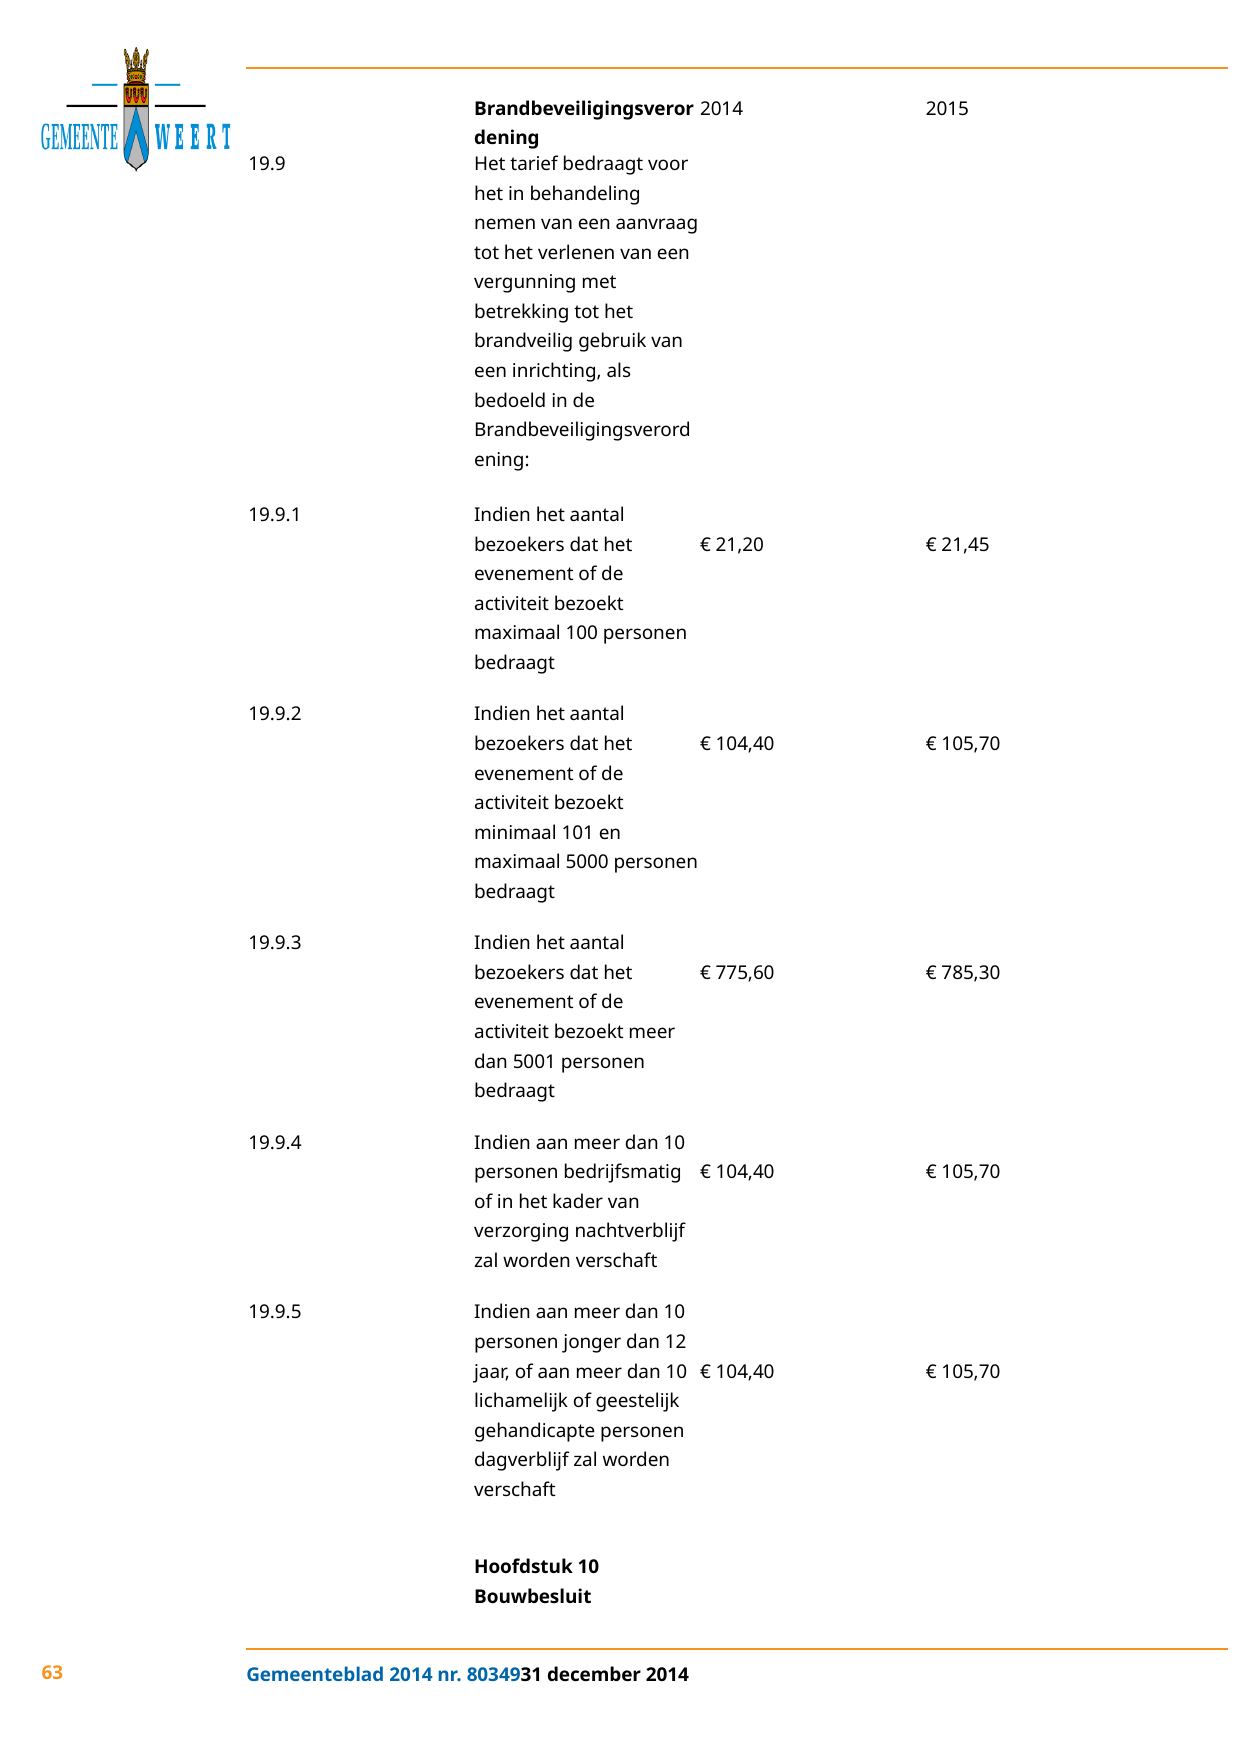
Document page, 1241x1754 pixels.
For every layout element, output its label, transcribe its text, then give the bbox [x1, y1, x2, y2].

table_cell [248, 1103, 474, 1129]
table_cell 19.9.5 [248, 1299, 474, 1502]
table_cell [248, 1528, 474, 1553]
table_header [248, 95, 474, 150]
table_cell [248, 1273, 474, 1299]
picture [41, 47, 231, 172]
table_cell € 775,60 [700, 930, 926, 1103]
table_cell [926, 150, 1152, 501]
table_cell Hoofdstuk 10 Bouwbesluit [474, 1554, 700, 1609]
table_cell [700, 1554, 926, 1609]
table_cell [248, 675, 474, 701]
table_cell Indien het aantal bezoekers dat het evenement of de activiteit bezoekt maximaal 100 personen bedraagt [474, 501, 700, 675]
table_cell [700, 1103, 926, 1129]
table_cell € 105,70 [926, 1299, 1152, 1502]
table_cell [700, 1502, 926, 1528]
table_cell [474, 1528, 700, 1553]
table_cell 19.9.4 [248, 1129, 474, 1273]
table_cell € 21,20 [700, 501, 926, 675]
table_cell € 21,45 [926, 501, 1152, 675]
table_cell Het tarief bedraagt voor het in behandeling nemen van een aanvraag tot het verlenen van een vergunning met betrekking tot het brandveilig gebruik van een inrichting, als bedoeld in de Brandbeveiligingsverordening: [474, 150, 700, 501]
table_cell [926, 1502, 1152, 1528]
table_cell [926, 1528, 1152, 1553]
table_cell 19.9.2 [248, 701, 474, 904]
table_cell € 104,40 [700, 1129, 926, 1273]
table_cell [248, 1502, 474, 1528]
table_cell [474, 1273, 700, 1299]
table_cell [248, 904, 474, 929]
table_cell 19.9.1 [248, 501, 474, 675]
table_cell 19.9 [248, 150, 474, 501]
table_cell [926, 904, 1152, 929]
table_cell [926, 1273, 1152, 1299]
table_cell € 104,40 [700, 1299, 926, 1502]
table_cell € 785,30 [926, 930, 1152, 1103]
table_cell [926, 1554, 1152, 1609]
table_cell [248, 1554, 474, 1609]
table_cell [926, 1103, 1152, 1129]
table_cell [474, 1502, 700, 1528]
table_cell Indien het aantal bezoekers dat het evenement of de activiteit bezoekt meer dan 5001 personen bedraagt [474, 930, 700, 1103]
table_header Brandbeveiligingsverordening [474, 95, 700, 150]
table_cell Indien aan meer dan 10 personen jonger dan 12 jaar, of aan meer dan 10 lichamelijk of geestelijk gehandicapte personen dagverblijf zal worden verschaft [474, 1299, 700, 1502]
table_cell [700, 904, 926, 929]
table_cell [700, 1273, 926, 1299]
table_cell [700, 150, 926, 501]
table_cell [700, 675, 926, 701]
table_cell € 104,40 [700, 701, 926, 904]
table_cell € 105,70 [926, 1129, 1152, 1273]
table_cell Indien aan meer dan 10 personen bedrijfsmatig of in het kader van verzorging nachtverblijf zal worden verschaft [474, 1129, 700, 1273]
table_cell 19.9.3 [248, 930, 474, 1103]
table_header 2014 [700, 95, 926, 150]
table_header 2015 [926, 95, 1152, 150]
table_cell Indien het aantal bezoekers dat het evenement of de activiteit bezoekt minimaal 101 en maximaal 5000 personen bedraagt [474, 701, 700, 904]
table_cell [700, 1528, 926, 1553]
table_cell [474, 904, 700, 929]
table_cell [474, 1103, 700, 1129]
table_cell € 105,70 [926, 701, 1152, 904]
table_cell [926, 675, 1152, 701]
table_cell [474, 675, 700, 701]
